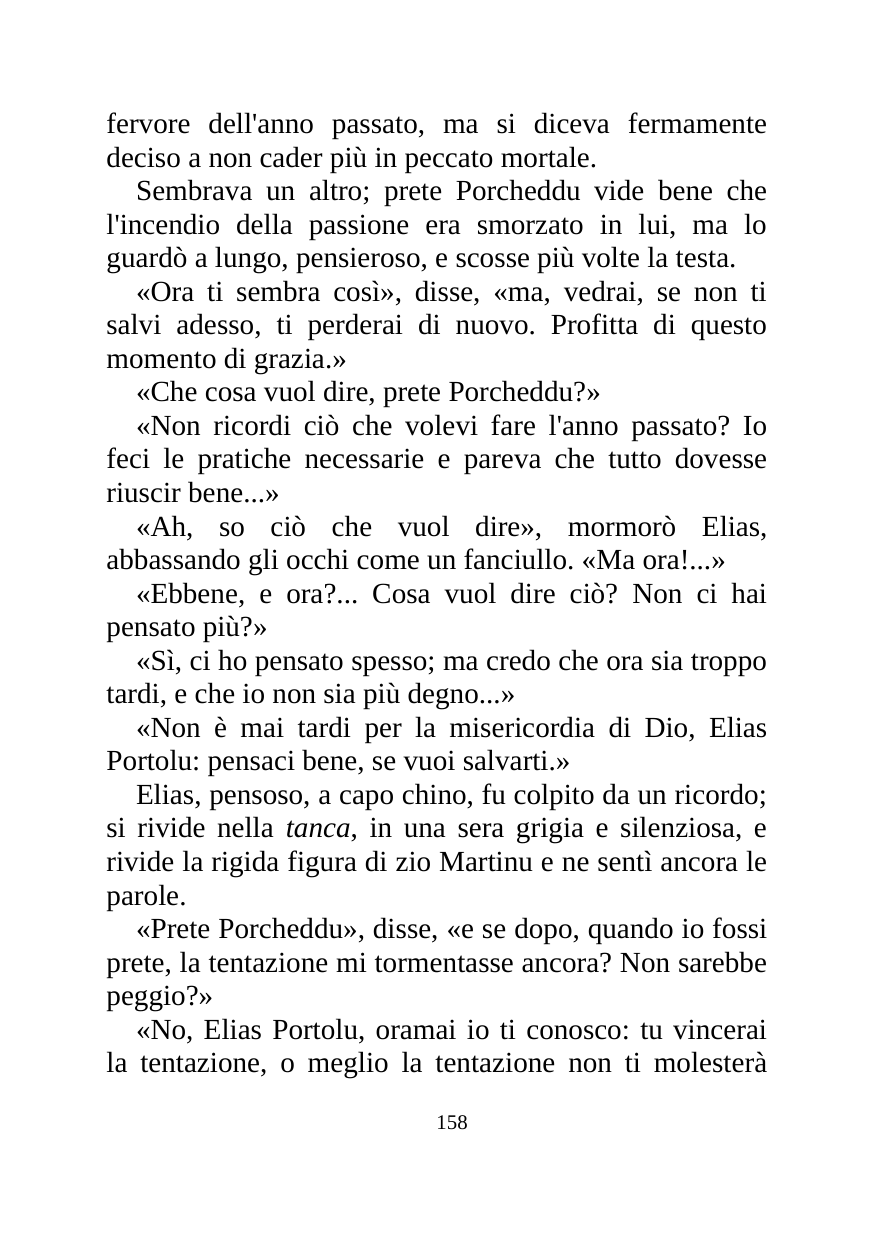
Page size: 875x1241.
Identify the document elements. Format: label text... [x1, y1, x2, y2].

text «Sì, ci ho pensato spesso; ma credo che ora sia troppo tardi, e che io non sia più degno...» [106, 643, 768, 710]
text «Ora ti sembra così», disse, «ma, vedrai, se non ti salvi adesso, ti perderai di nuovo. Profitta di questo momento di grazia.» [106, 274, 768, 374]
text Sembrava un altro; prete Porcheddu vide bene che l'incendio della passione era smorzato in lui, ma lo guardò a lungo, pensieroso, e scosse più volte la testa. [106, 173, 768, 274]
text «Non è mai tardi per la misericordia di Dio, Elias Portolu: pensaci bene, se vuoi salvarti.» [106, 710, 768, 777]
text «Ebbene, e ora?... Cosa vuol dire ciò? Non ci hai pensato più?» [106, 576, 768, 643]
text «Prete Porcheddu», disse, «e se dopo, quando io fossi prete, la tentazione mi tormentasse ancora? Non sarebbe peggio?» [106, 911, 768, 1012]
text fervore dell'anno passato, ma si diceva fermamente deciso a non cader più in peccato mortale. [106, 106, 768, 173]
text Elias, pensoso, a capo chino, fu colpito da un ricordo; si rivide nella tanca, in una sera grigia e silenziosa, e rivide la rigida figura di zio Martinu e ne sentì ancora le parole. [106, 777, 768, 911]
text «Non ricordi ciò che volevi fare l'anno passato? Io feci le pratiche necessarie e pareva che tutto dovesse riuscir bene...» [106, 408, 768, 509]
text «No, Elias Portolu, oramai io ti conosco: tu vincerai la tentazione, o meglio la tentazione non ti molesterà [106, 1012, 768, 1079]
text «Che cosa vuol dire, prete Porcheddu?» [106, 374, 768, 408]
text «Ah, so ciò che vuol dire», mormorò Elias, abbassando gli occhi come un fanciullo. «Ma ora!...» [106, 509, 768, 576]
